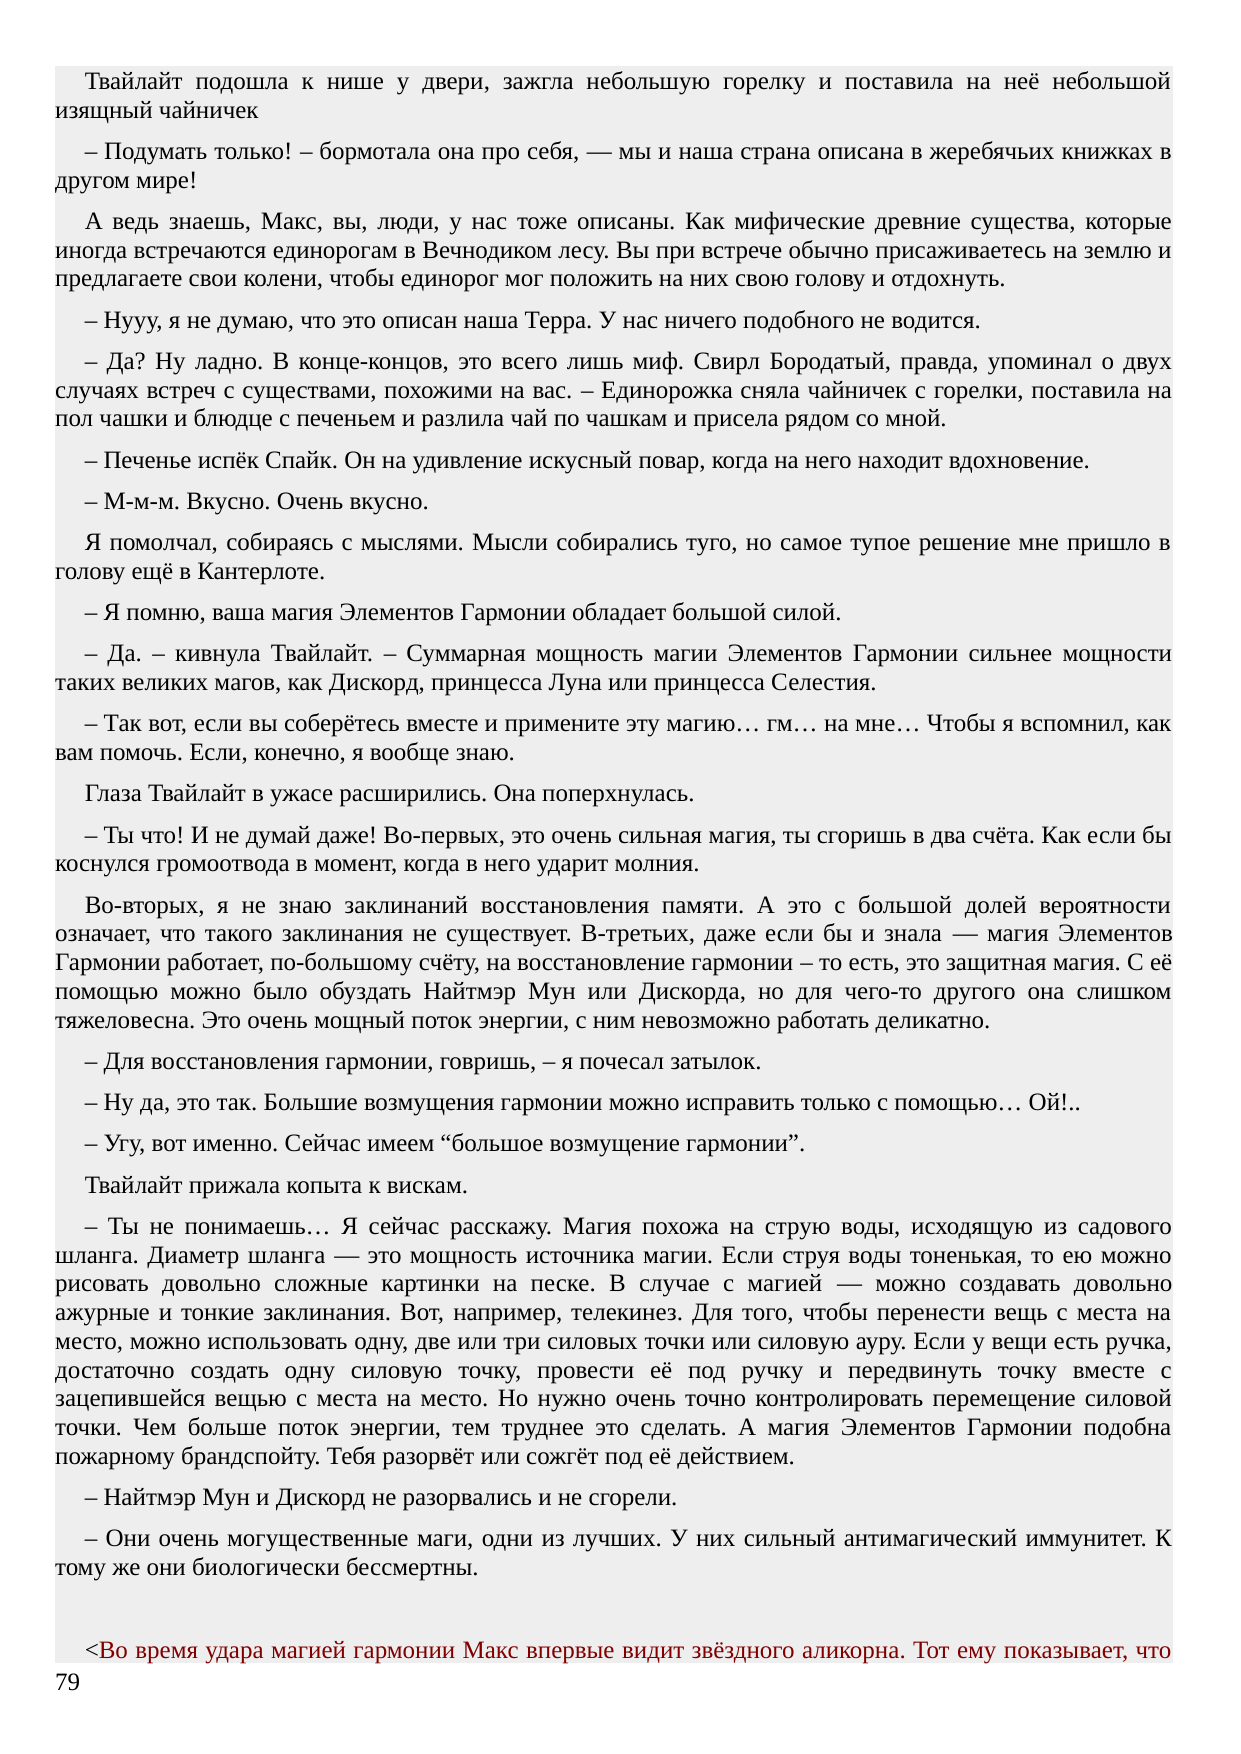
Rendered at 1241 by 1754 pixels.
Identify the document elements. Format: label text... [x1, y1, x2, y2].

text Твайлайт прижала копыта к вискам. [55, 1170, 1173, 1198]
text – Я помню, ваша магия Элементов Гармонии обладает большой силой. [55, 597, 1173, 626]
text – М-м-м. Вкусно. Очень вкусно. [55, 486, 1173, 515]
text – Найтмэр Мун и Дискорд не разорвались и не сгорели. [55, 1482, 1173, 1511]
text – Подумать только! – бормотала она про себя, — мы и наша страна описана в жеребячьих книжках в другом мире! [55, 136, 1173, 193]
text Твайлайт подошла к нише у двери, зажгла небольшую горелку и поставила на неё небольшой изящный чайничек [55, 66, 1173, 123]
text – Нууу, я не думаю, что это описан наша Терра. У нас ничего подобного не водится. [55, 305, 1173, 333]
text – Да? Ну ладно. В конце-концов, это всего лишь миф. Свирл Бородатый, правда, упоминал о двух случаях встреч с существами, похожими на вас. – Единорожка сняла чайничек с горелки, поставила на пол чашки и блюдце с печеньем и разлила чай по чашкам и присела рядом со мной. [55, 346, 1173, 432]
text – Угу, вот именно. Сейчас имеем “большое возмущение гармонии”. [55, 1128, 1173, 1157]
text А ведь знаешь, Макс, вы, люди, у нас тоже описаны. Как мифические древние существа, которые иногда встречаются единорогам в Вечнодиком лесу. Вы при встрече обычно присаживаетесь на землю и предлагаете свои колени, чтобы единорог мог положить на них свою голову и отдохнуть. [55, 206, 1173, 292]
text – Ты не понимаешь… Я сейчас расскажу. Магия похожа на струю воды, исходящую из садового шланга. Диаметр шланга — это мощность источника магии. Если струя воды тоненькая, то ею можно рисовать довольно сложные картинки на песке. В случае с магией — можно создавать довольно ажурные и тонкие заклинания. Вот, например, телекинез. Для того, чтобы перенести вещь с места на место, можно использовать одну, две или три силовых точки или силовую ауру. Если у вещи есть ручка, достаточно создать одну силовую точку, провести её под ручку и передвинуть точку вместе с зацепившейся вещью с места на место. Но нужно очень точно контролировать перемещение силовой точки. Чем больше поток энергии, тем труднее это сделать. А магия Элементов Гармонии подобна пожарному брандспойту. Тебя разорвёт или сожгёт под её действием. [55, 1211, 1173, 1470]
text – Для восстановления гармонии, говришь, – я почесал затылок. [55, 1046, 1173, 1075]
text – Печенье испёк Спайк. Он на удивление искусный повар, когда на него находит вдохновение. [55, 445, 1173, 473]
text – Ну да, это так. Большие возмущения гармонии можно исправить только с помощью… Ой!.. [55, 1087, 1173, 1116]
text Я помолчал, собираясь с мыслями. Мысли собирались туго, но самое тупое решение мне пришло в голову ещё в Кантерлоте. [55, 527, 1173, 585]
text – Они очень могущественные маги, одни из лучших. У них сильный антимагический иммунитет. К тому же они биологически бессмертны. [55, 1523, 1173, 1581]
text Глаза Твайлайт в ужасе расширились. Она поперхнулась. [55, 778, 1173, 807]
text <Во время удара магией гармонии Макс впервые видит звёздного аликорна. Тот ему показывает, что [55, 1635, 1173, 1663]
text – Ты что! И не думай даже! Во-первых, это очень сильная магия, ты сгоришь в два счёта. Как если бы коснулся громоотвода в момент, когда в него ударит молния. [55, 820, 1173, 877]
text – Да. – кивнула Твайлайт. – Суммарная мощность магии Элементов Гармонии сильнее мощности таких великих магов, как Дискорд, принцесса Луна или принцесса Селестия. [55, 638, 1173, 696]
text – Так вот, если вы соберётесь вместе и примените эту магию… гм… на мне… Чтобы я вспомнил, как вам помочь. Если, конечно, я вообще знаю. [55, 708, 1173, 766]
text Во-вторых, я не знаю заклинаний восстановления памяти. А это с большой долей вероятности означает, что такого заклинания не существует. В-третьих, даже если бы и знала — магия Элементов Гармонии работает, по-большому счёту, на восстановление гармонии – то есть, это защитная магия. С её помощью можно было обуздать Найтмэр Мун или Дискорда, но для чего-то другого она слишком тяжеловесна. Это очень мощный поток энергии, с ним невозможно работать деликатно. [55, 890, 1173, 1033]
